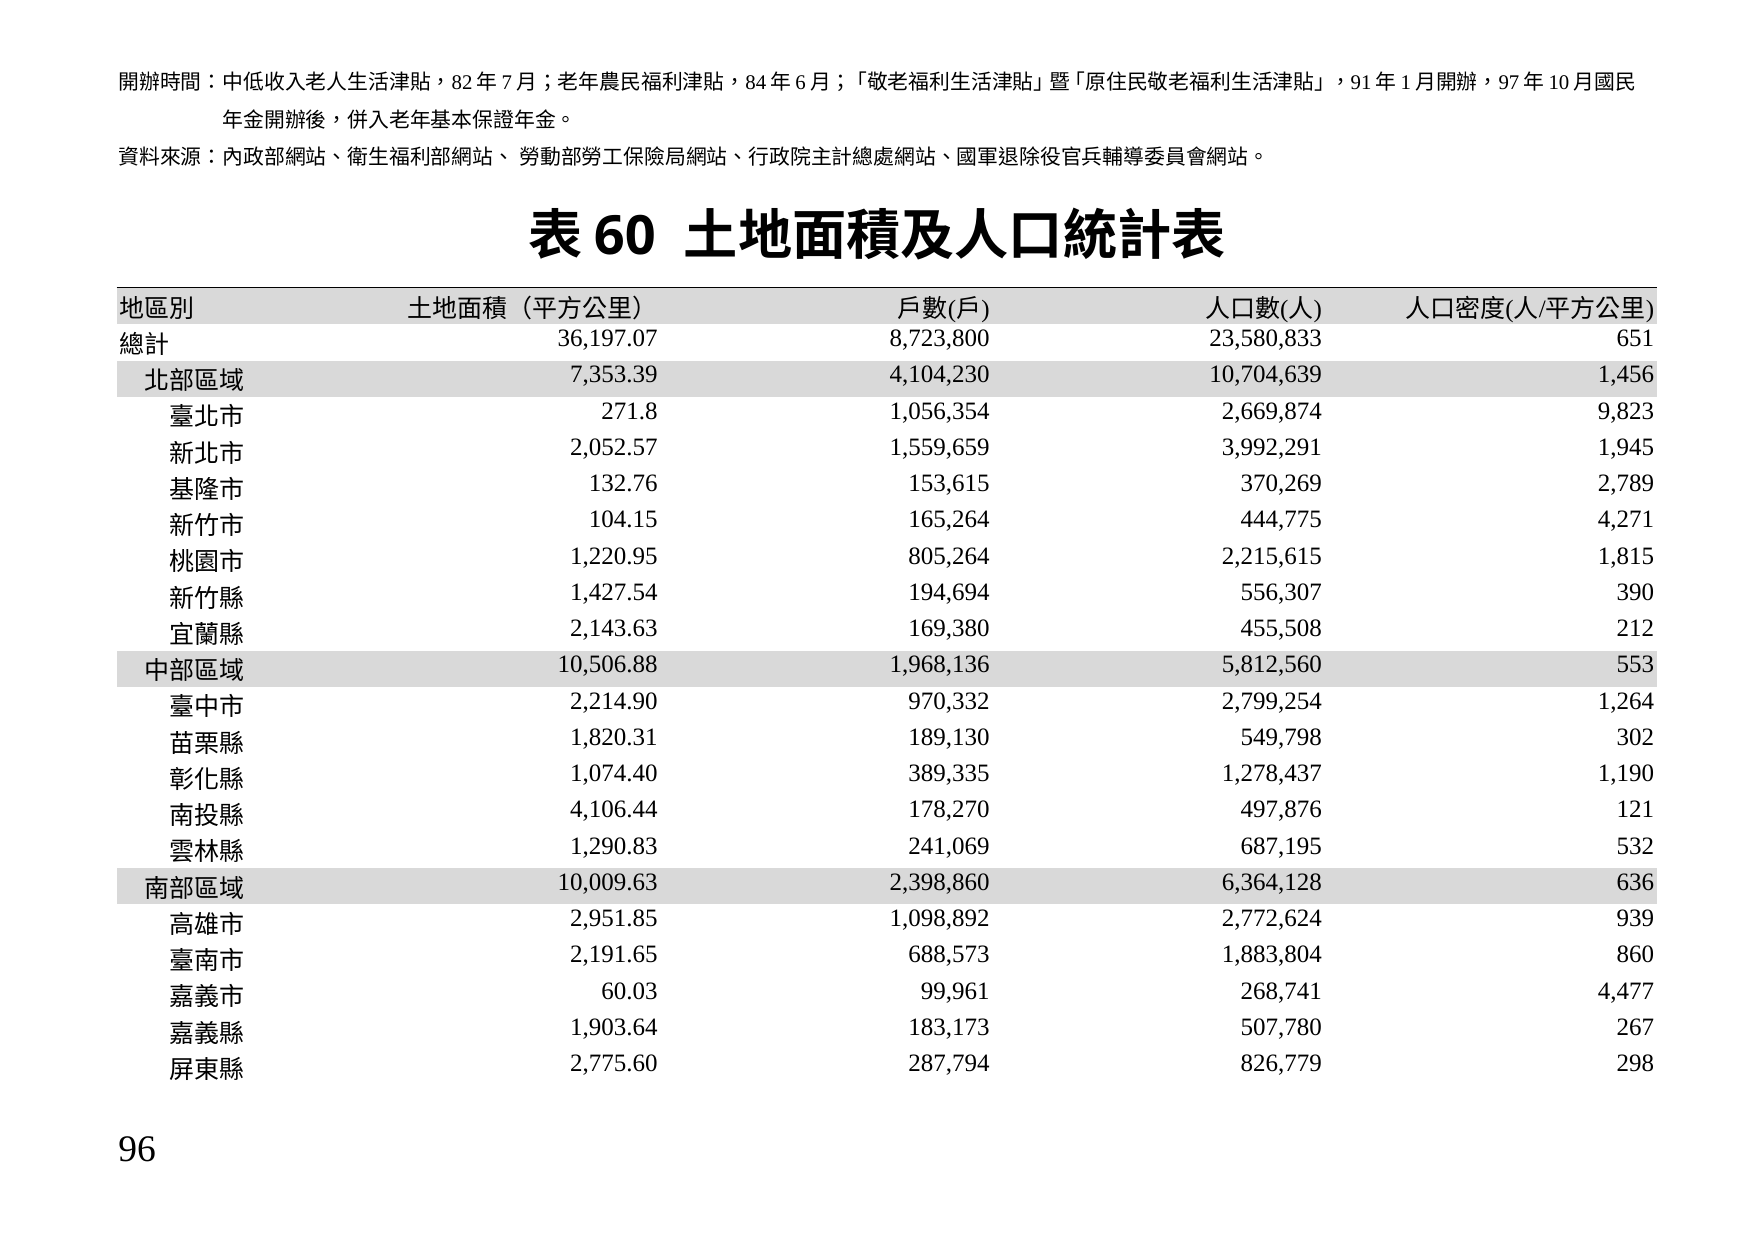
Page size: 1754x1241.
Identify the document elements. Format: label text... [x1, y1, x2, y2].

table_header 戶數(戶) [660, 288, 992, 324]
table_cell 268,741 [992, 977, 1324, 1013]
table_cell 新竹市 [117, 506, 328, 542]
table_cell 532 [1324, 832, 1657, 868]
table_cell 1,220.95 [328, 542, 660, 578]
table_cell 556,307 [992, 578, 1324, 614]
table_cell 4,271 [1324, 506, 1657, 542]
table_cell 390 [1324, 578, 1657, 614]
table_cell 宜蘭縣 [117, 614, 328, 651]
table_cell 新北市 [117, 433, 328, 469]
table_cell 687,195 [992, 832, 1324, 868]
table_cell 桃園市 [117, 542, 328, 578]
table_cell 高雄市 [117, 904, 328, 941]
table_header 土地面積（平方公里） [328, 288, 660, 324]
table_cell 1,098,892 [660, 904, 992, 941]
table_cell 2,772,624 [992, 904, 1324, 941]
table_cell 370,269 [992, 469, 1324, 506]
table_cell 2,789 [1324, 469, 1657, 506]
table_cell 嘉義市 [117, 977, 328, 1013]
table_cell 271.8 [328, 397, 660, 433]
table_cell 2,951.85 [328, 904, 660, 941]
table_cell 北部區域 [117, 361, 328, 397]
table_cell 194,694 [660, 578, 992, 614]
table_cell 1,074.40 [328, 759, 660, 796]
table_cell 4,477 [1324, 977, 1657, 1013]
subtitle 表60 土地面積及人口統計表 [118, 174, 1636, 287]
table_cell 60.03 [328, 977, 660, 1013]
table_cell 1,190 [1324, 759, 1657, 796]
table_cell 153,615 [660, 469, 992, 506]
table_cell 23,580,833 [992, 324, 1324, 361]
table_cell 444,775 [992, 506, 1324, 542]
table_cell 屏東縣 [117, 1049, 328, 1086]
table_cell 553 [1324, 651, 1657, 687]
table_cell 497,876 [992, 796, 1324, 832]
table_cell 2,398,860 [660, 868, 992, 904]
table_cell 5,812,560 [992, 651, 1324, 687]
table_cell 549,798 [992, 723, 1324, 759]
table_cell 10,506.88 [328, 651, 660, 687]
table_cell 104.15 [328, 506, 660, 542]
table_cell 389,335 [660, 759, 992, 796]
table_cell 1,820.31 [328, 723, 660, 759]
table_cell 1,903.64 [328, 1013, 660, 1049]
table_cell 3,992,291 [992, 433, 1324, 469]
table_cell 4,106.44 [328, 796, 660, 832]
table_cell 臺北市 [117, 397, 328, 433]
table_cell 1,264 [1324, 687, 1657, 723]
table_cell 1,290.83 [328, 832, 660, 868]
table_cell 2,669,874 [992, 397, 1324, 433]
table_cell 1,278,437 [992, 759, 1324, 796]
table_cell 507,780 [992, 1013, 1324, 1049]
table_cell 287,794 [660, 1049, 992, 1086]
table_cell 總計 [117, 324, 328, 361]
table_cell 6,364,128 [992, 868, 1324, 904]
table_cell 臺中市 [117, 687, 328, 723]
table_cell 455,508 [992, 614, 1324, 651]
table_cell 121 [1324, 796, 1657, 832]
table_cell 860 [1324, 941, 1657, 977]
table_cell 9,823 [1324, 397, 1657, 433]
table_cell 805,264 [660, 542, 992, 578]
table_cell 99,961 [660, 977, 992, 1013]
table_cell 8,723,800 [660, 324, 992, 361]
table_cell 636 [1324, 868, 1657, 904]
table_cell 2,215,615 [992, 542, 1324, 578]
table_cell 7,353.39 [328, 361, 660, 397]
table_cell 169,380 [660, 614, 992, 651]
table_cell 183,173 [660, 1013, 992, 1049]
table_cell 基隆市 [117, 469, 328, 506]
table_cell 中部區域 [117, 651, 328, 687]
table_header 地區別 [117, 288, 328, 324]
table_cell 1,427.54 [328, 578, 660, 614]
table_cell 651 [1324, 324, 1657, 361]
table_cell 132.76 [328, 469, 660, 506]
table_cell 1,883,804 [992, 941, 1324, 977]
table_cell 雲林縣 [117, 832, 328, 868]
table_cell 新竹縣 [117, 578, 328, 614]
table_cell 178,270 [660, 796, 992, 832]
table_cell 彰化縣 [117, 759, 328, 796]
table_cell 165,264 [660, 506, 992, 542]
table_cell 2,799,254 [992, 687, 1324, 723]
table_cell 1,456 [1324, 361, 1657, 397]
table_cell 267 [1324, 1013, 1657, 1049]
table_cell 939 [1324, 904, 1657, 941]
table_cell 2,214.90 [328, 687, 660, 723]
table_header 人口密度(人/平方公里) [1324, 288, 1657, 324]
table_cell 南投縣 [117, 796, 328, 832]
text 資料來源：內政部網站、衛生福利部網站、 勞動部勞工保險局網站、行政院主計總處網站、國軍退除役官兵輔導委員會網站。 [118, 137, 1636, 174]
table_cell 2,052.57 [328, 433, 660, 469]
table_cell 臺南市 [117, 941, 328, 977]
table_cell 688,573 [660, 941, 992, 977]
table_cell 2,775.60 [328, 1049, 660, 1086]
table_cell 南部區域 [117, 868, 328, 904]
table_cell 189,130 [660, 723, 992, 759]
table_cell 嘉義縣 [117, 1013, 328, 1049]
table_cell 970,332 [660, 687, 992, 723]
table_cell 826,779 [992, 1049, 1324, 1086]
table_cell 10,704,639 [992, 361, 1324, 397]
table_cell 302 [1324, 723, 1657, 759]
table_cell 4,104,230 [660, 361, 992, 397]
table_cell 36,197.07 [328, 324, 660, 361]
table_cell 1,056,354 [660, 397, 992, 433]
table_cell 2,143.63 [328, 614, 660, 651]
table_cell 241,069 [660, 832, 992, 868]
table_cell 1,559,659 [660, 433, 992, 469]
table_cell 2,191.65 [328, 941, 660, 977]
table_cell 212 [1324, 614, 1657, 651]
table_cell 1,815 [1324, 542, 1657, 578]
table_cell 10,009.63 [328, 868, 660, 904]
table_cell 1,968,136 [660, 651, 992, 687]
table_cell 1,945 [1324, 433, 1657, 469]
table_cell 苗栗縣 [117, 723, 328, 759]
table_cell 298 [1324, 1049, 1657, 1086]
text 開辦時間：中低收入老人生活津貼，82年7月；老年農民福利津貼，84年6月；「敬老福利生活津貼」暨「原住民敬老福利生活津貼」，91年1月開辦，97年10月國民年金開辦後，併入老年基本保證年金。 [118, 62, 1636, 137]
table_header 人口數(人) [992, 288, 1324, 324]
